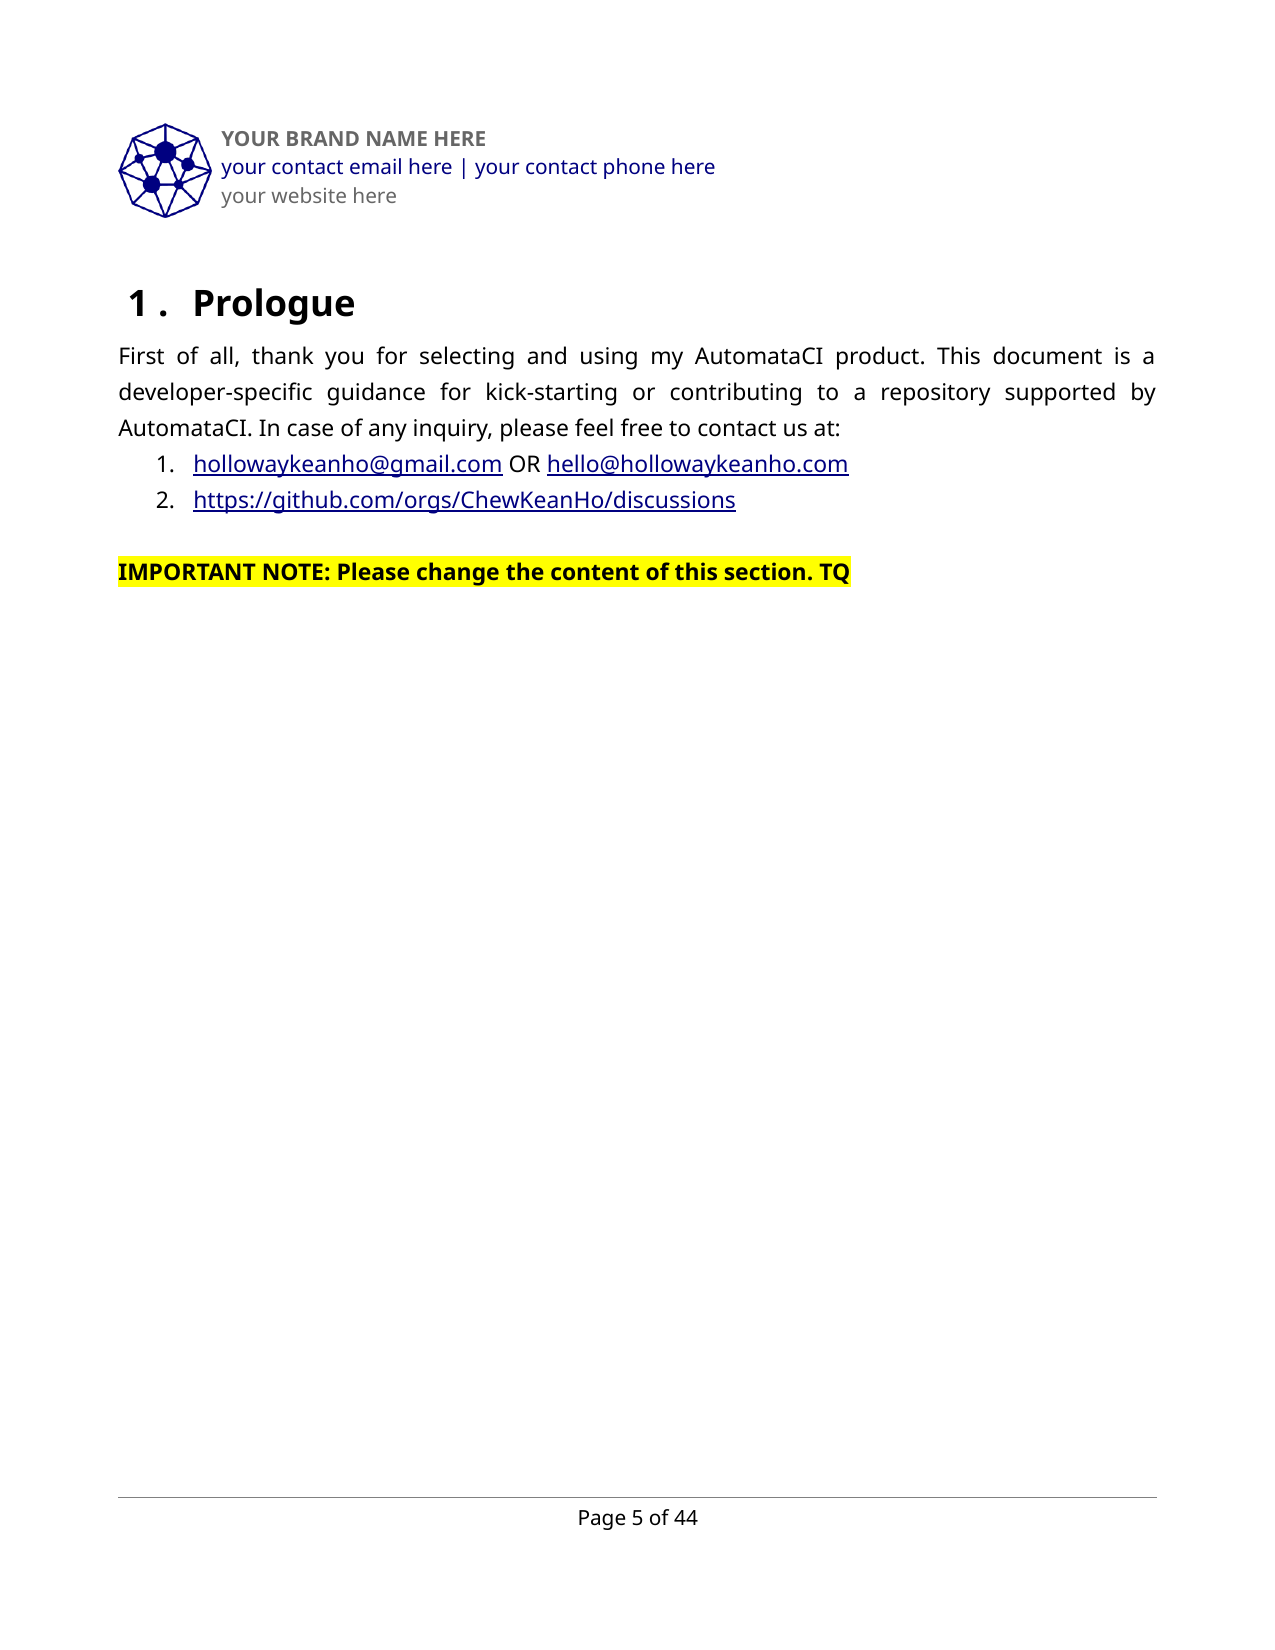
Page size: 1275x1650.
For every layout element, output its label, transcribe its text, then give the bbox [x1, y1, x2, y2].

list hollowaykeanho@gmail.com OR hello@hollowaykeanho.com [156, 448, 1157, 479]
text IMPORTANT NOTE: Please change the content of this section. TQ [118, 556, 1157, 587]
text First of all, thank you for selecting and using my AutomataCI product. This document is a developer-specific guidance for kick-starting or contributing to a repository supported by AutomataCI. In case of any inquiry, please feel free to contact us at: [118, 340, 1157, 443]
subtitle Prologue [118, 278, 1157, 327]
list https://github.com/orgs/ChewKeanHo/discussions [156, 484, 1157, 515]
picture [118, 123, 212, 218]
